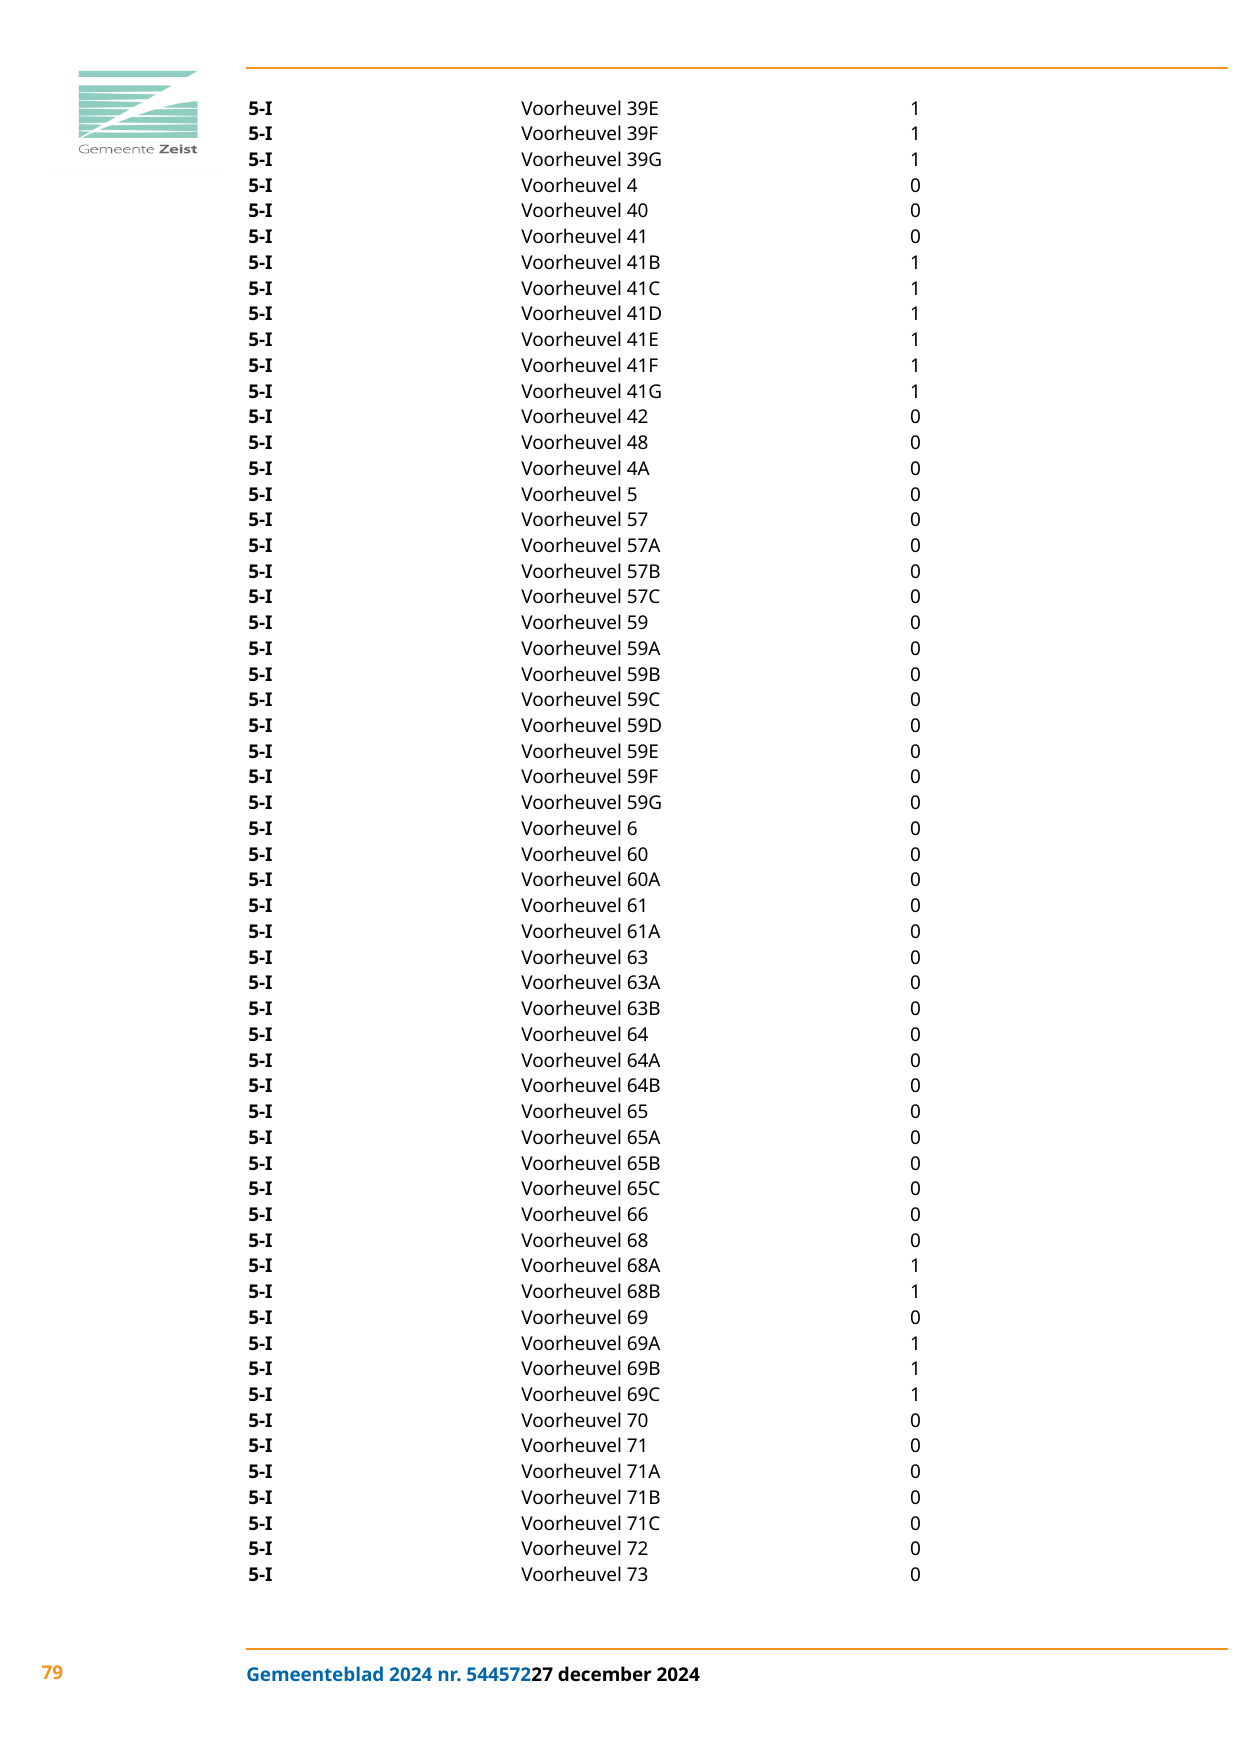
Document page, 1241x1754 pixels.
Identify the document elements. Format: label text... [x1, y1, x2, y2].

table_cell Voorheuvel 73 [521, 1561, 910, 1587]
table_cell 5-I [248, 1536, 521, 1561]
table_cell 5-I [248, 944, 521, 969]
table_cell 0 [910, 944, 1152, 969]
table_cell Voorheuvel 65A [521, 1124, 910, 1150]
table_cell 1 [910, 352, 1152, 378]
table_cell Voorheuvel 68B [521, 1278, 910, 1304]
table_cell Voorheuvel 39G [521, 146, 910, 172]
table_cell Voorheuvel 59D [521, 712, 910, 738]
table_cell Voorheuvel 41G [521, 378, 910, 403]
table_cell 5-I [248, 661, 521, 687]
table_cell Voorheuvel 72 [521, 1536, 910, 1561]
table_cell Voorheuvel 59C [521, 687, 910, 712]
table_cell Voorheuvel 57B [521, 558, 910, 584]
table_cell 5-I [248, 1227, 521, 1253]
table_cell 1 [910, 1278, 1152, 1304]
table_cell Voorheuvel 63A [521, 970, 910, 995]
table_cell 1 [910, 249, 1152, 275]
table_cell 0 [910, 1510, 1152, 1536]
table_cell 1 [910, 1356, 1152, 1381]
table_cell 5-I [248, 1433, 521, 1458]
table_cell Voorheuvel 65B [521, 1150, 910, 1175]
table_cell Voorheuvel 69 [521, 1304, 910, 1330]
table_cell 0 [910, 1227, 1152, 1253]
table_cell 5-I [248, 893, 521, 918]
table_cell 0 [910, 1073, 1152, 1098]
table_cell 5-I [248, 712, 521, 738]
table_cell 5-I [248, 790, 521, 815]
table_cell 5-I [248, 1407, 521, 1433]
table_cell Voorheuvel 63B [521, 995, 910, 1021]
table_cell 0 [910, 609, 1152, 635]
table_cell Voorheuvel 69A [521, 1330, 910, 1356]
table_cell 0 [910, 995, 1152, 1021]
picture [41, 47, 231, 172]
table_cell 0 [910, 790, 1152, 815]
table_cell Voorheuvel 70 [521, 1407, 910, 1433]
table_cell 5-I [248, 1381, 521, 1407]
table_cell Voorheuvel 61A [521, 918, 910, 944]
table_cell Voorheuvel 4 [521, 172, 910, 198]
table_cell 0 [910, 455, 1152, 481]
table_cell 0 [910, 1459, 1152, 1484]
table_cell 5-I [248, 378, 521, 403]
table_cell Voorheuvel 61 [521, 893, 910, 918]
table_cell 0 [910, 1124, 1152, 1150]
table_cell 0 [910, 867, 1152, 892]
table_cell 0 [910, 1021, 1152, 1047]
table_cell Voorheuvel 40 [521, 198, 910, 223]
table_cell Voorheuvel 59G [521, 790, 910, 815]
table_cell Voorheuvel 59F [521, 764, 910, 789]
table_cell Voorheuvel 41D [521, 301, 910, 326]
table_cell Voorheuvel 60 [521, 841, 910, 867]
table_cell 0 [910, 224, 1152, 249]
table_cell Voorheuvel 71A [521, 1459, 910, 1484]
table_cell Voorheuvel 6 [521, 815, 910, 841]
table_cell 0 [910, 1536, 1152, 1561]
table_cell Voorheuvel 64A [521, 1047, 910, 1072]
table_cell 0 [910, 970, 1152, 995]
table_cell 5-I [248, 841, 521, 867]
table_cell Voorheuvel 5 [521, 481, 910, 506]
table_cell 5-I [248, 1459, 521, 1484]
table_cell 5-I [248, 635, 521, 661]
table_cell 5-I [248, 1175, 521, 1201]
table_cell 0 [910, 429, 1152, 455]
table_cell 5-I [248, 687, 521, 712]
table_cell 0 [910, 1201, 1152, 1227]
table_cell Voorheuvel 60A [521, 867, 910, 892]
table_cell 5-I [248, 275, 521, 301]
table_cell Voorheuvel 68A [521, 1253, 910, 1278]
table_cell 5-I [248, 95, 521, 121]
table_cell 5-I [248, 1253, 521, 1278]
table_cell Voorheuvel 41C [521, 275, 910, 301]
table_cell 5-I [248, 224, 521, 249]
table_cell 0 [910, 1304, 1152, 1330]
table_cell 1 [910, 95, 1152, 121]
table_cell Voorheuvel 4A [521, 455, 910, 481]
table_cell 5-I [248, 198, 521, 223]
table_cell 5-I [248, 609, 521, 635]
table_cell 0 [910, 661, 1152, 687]
table_cell 5-I [248, 1073, 521, 1098]
table_cell 5-I [248, 738, 521, 764]
table_cell 0 [910, 1484, 1152, 1510]
table_cell 1 [910, 378, 1152, 403]
table_cell 0 [910, 1433, 1152, 1458]
table_cell 5-I [248, 970, 521, 995]
table_cell 1 [910, 1381, 1152, 1407]
table_cell 1 [910, 121, 1152, 146]
table_cell Voorheuvel 39E [521, 95, 910, 121]
table_cell Voorheuvel 59 [521, 609, 910, 635]
table_cell Voorheuvel 68 [521, 1227, 910, 1253]
table_cell Voorheuvel 41B [521, 249, 910, 275]
table_cell 5-I [248, 301, 521, 326]
table_cell 5-I [248, 1201, 521, 1227]
table_cell 5-I [248, 867, 521, 892]
table_cell Voorheuvel 71C [521, 1510, 910, 1536]
table_cell Voorheuvel 59A [521, 635, 910, 661]
table_cell 0 [910, 172, 1152, 198]
table_cell Voorheuvel 39F [521, 121, 910, 146]
table_cell 0 [910, 481, 1152, 506]
table_cell Voorheuvel 41F [521, 352, 910, 378]
table_cell Voorheuvel 57A [521, 532, 910, 558]
table_cell Voorheuvel 64 [521, 1021, 910, 1047]
table_cell 0 [910, 404, 1152, 429]
table_cell Voorheuvel 71 [521, 1433, 910, 1458]
table_cell Voorheuvel 66 [521, 1201, 910, 1227]
table_cell 0 [910, 815, 1152, 841]
table_cell Voorheuvel 71B [521, 1484, 910, 1510]
table_cell 5-I [248, 455, 521, 481]
table_cell 5-I [248, 995, 521, 1021]
table_cell 5-I [248, 1124, 521, 1150]
table_cell 5-I [248, 1561, 521, 1587]
table_cell 0 [910, 1175, 1152, 1201]
table_cell 0 [910, 532, 1152, 558]
table_cell 0 [910, 712, 1152, 738]
table_cell 5-I [248, 1356, 521, 1381]
table_cell 5-I [248, 1510, 521, 1536]
table_cell 5-I [248, 558, 521, 584]
table_cell 1 [910, 1253, 1152, 1278]
table_cell 5-I [248, 1484, 521, 1510]
table_cell Voorheuvel 59E [521, 738, 910, 764]
table_cell 5-I [248, 429, 521, 455]
table_cell 5-I [248, 1330, 521, 1356]
table_cell 5-I [248, 249, 521, 275]
table_cell 5-I [248, 506, 521, 532]
table_cell 0 [910, 918, 1152, 944]
table_cell 5-I [248, 1150, 521, 1175]
table_cell 0 [910, 1098, 1152, 1124]
table_cell 5-I [248, 1304, 521, 1330]
table_cell Voorheuvel 42 [521, 404, 910, 429]
table_cell 1 [910, 1330, 1152, 1356]
table_cell 0 [910, 1407, 1152, 1433]
table_cell 1 [910, 326, 1152, 352]
table_cell Voorheuvel 69C [521, 1381, 910, 1407]
table_cell 5-I [248, 121, 521, 146]
table_cell Voorheuvel 64B [521, 1073, 910, 1098]
table_cell Voorheuvel 48 [521, 429, 910, 455]
table_cell 0 [910, 841, 1152, 867]
table_cell 5-I [248, 1098, 521, 1124]
table_cell 5-I [248, 481, 521, 506]
table_cell Voorheuvel 69B [521, 1356, 910, 1381]
table_cell 5-I [248, 404, 521, 429]
table_cell 5-I [248, 352, 521, 378]
table_cell 5-I [248, 1047, 521, 1072]
table_cell 5-I [248, 764, 521, 789]
table_cell 0 [910, 1047, 1152, 1072]
table_cell 0 [910, 584, 1152, 609]
table_cell 0 [910, 198, 1152, 223]
table_cell Voorheuvel 41 [521, 224, 910, 249]
table_cell 5-I [248, 1278, 521, 1304]
table_cell Voorheuvel 65C [521, 1175, 910, 1201]
table_cell 5-I [248, 918, 521, 944]
table_cell 0 [910, 1150, 1152, 1175]
table_cell 1 [910, 146, 1152, 172]
table_cell Voorheuvel 57C [521, 584, 910, 609]
table_cell Voorheuvel 59B [521, 661, 910, 687]
table_cell 5-I [248, 172, 521, 198]
table_cell 0 [910, 893, 1152, 918]
table_cell 0 [910, 687, 1152, 712]
table_cell 1 [910, 301, 1152, 326]
table_cell 0 [910, 764, 1152, 789]
table_cell 5-I [248, 584, 521, 609]
table_cell 0 [910, 635, 1152, 661]
table_cell Voorheuvel 41E [521, 326, 910, 352]
table_cell 5-I [248, 1021, 521, 1047]
table_cell 5-I [248, 532, 521, 558]
table_cell 0 [910, 738, 1152, 764]
table_cell 5-I [248, 815, 521, 841]
table_cell 0 [910, 506, 1152, 532]
table_cell 5-I [248, 146, 521, 172]
table_cell 5-I [248, 326, 521, 352]
table_cell 0 [910, 558, 1152, 584]
table_cell Voorheuvel 65 [521, 1098, 910, 1124]
table_cell 1 [910, 275, 1152, 301]
table_cell Voorheuvel 57 [521, 506, 910, 532]
table_cell Voorheuvel 63 [521, 944, 910, 969]
table_cell 0 [910, 1561, 1152, 1587]
